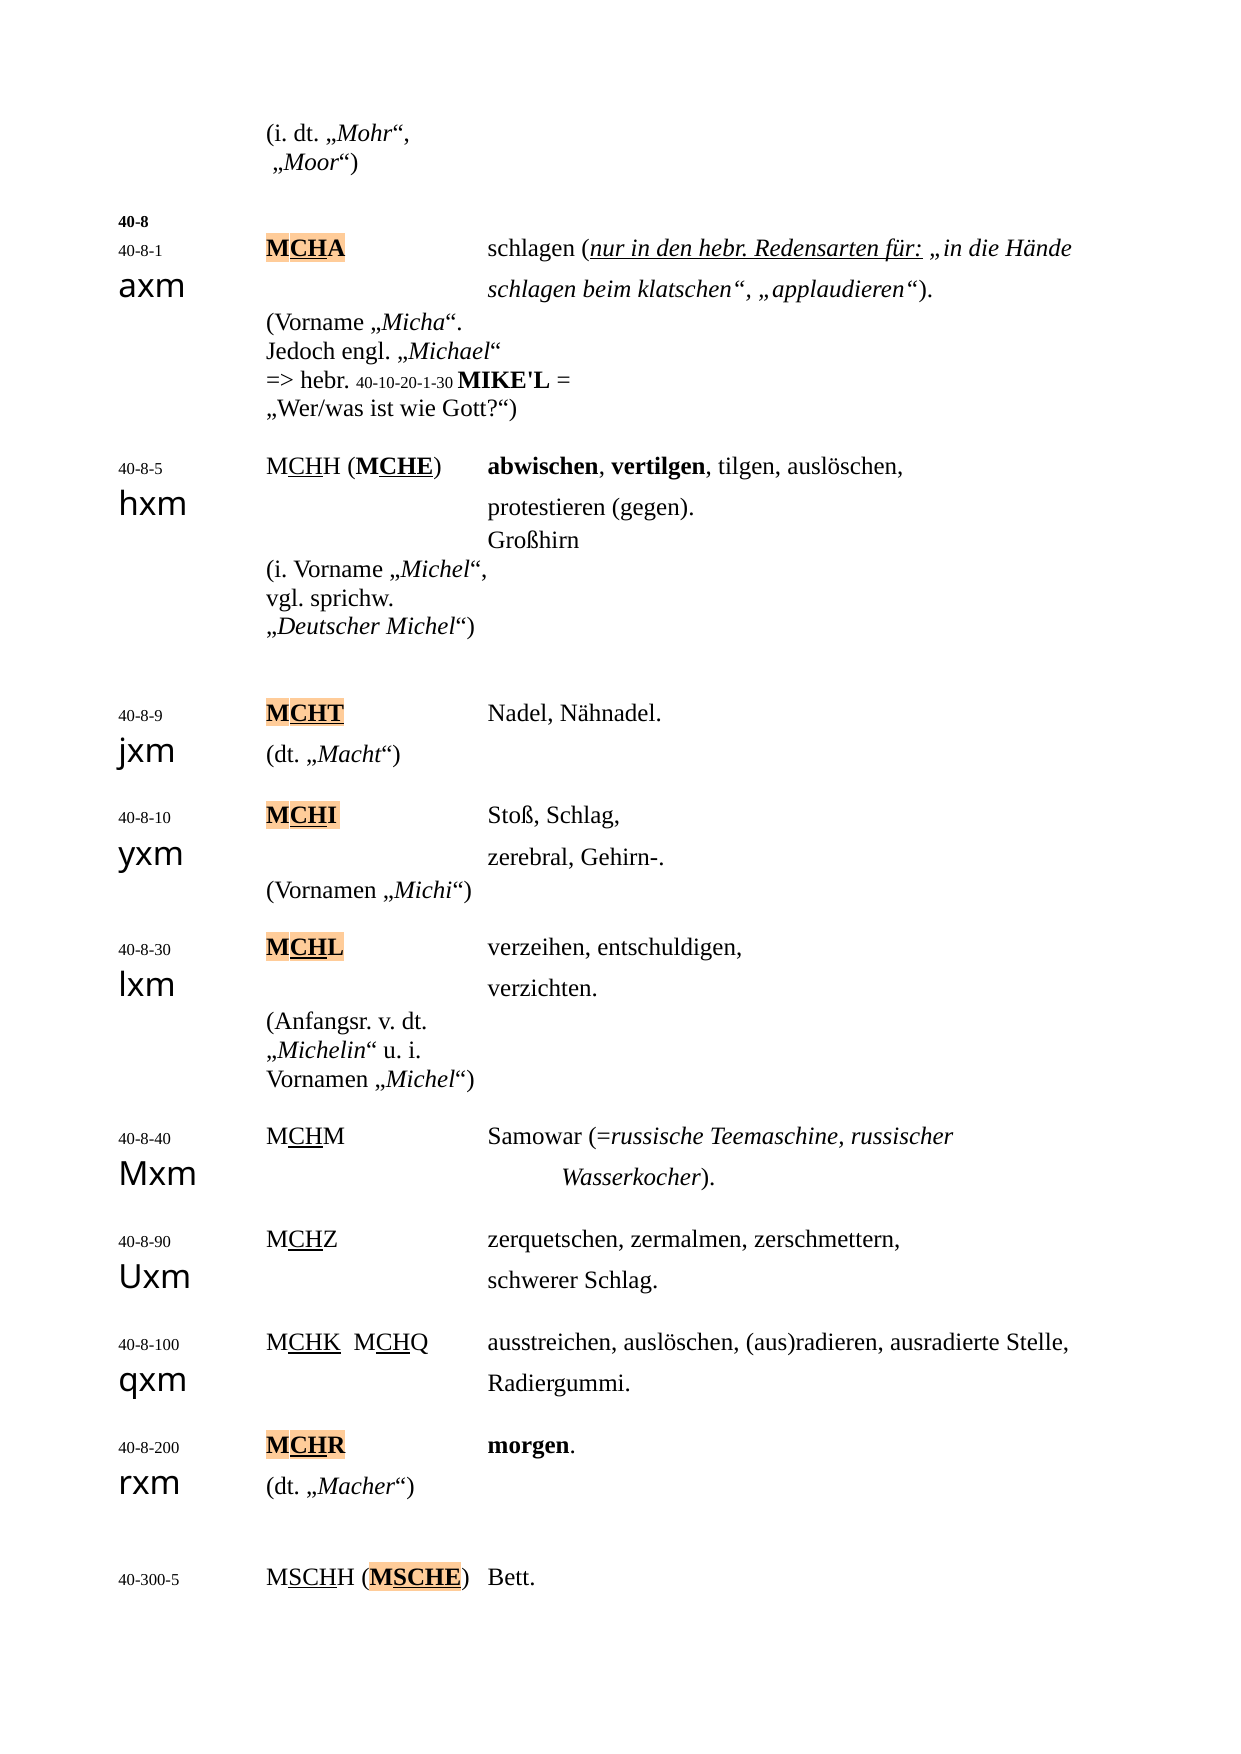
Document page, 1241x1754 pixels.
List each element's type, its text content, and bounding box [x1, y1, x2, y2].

text => hebr. 40-10-20-1-30 MIKE'L = [118, 365, 1122, 393]
text 40-8-200 MCHR morgen. [118, 1430, 1122, 1459]
text 40-8-100 MCHK MCHQ ausstreichen, auslöschen, (aus)radieren, ausradierte Stelle, qxm Radiergummi. [118, 1327, 1122, 1401]
text hxm protestieren (gegen). [118, 480, 1122, 525]
text „Deutscher Michel“) [118, 611, 1122, 640]
text (Vornamen „Michi“) [118, 875, 1122, 903]
text 40-8-40 MCHM Samowar (=russische Teemaschine, russischer [118, 1121, 1122, 1150]
text 40-8-30 MCHL verzeihen, entschuldigen, [118, 932, 1122, 961]
text Vornamen „Michel“) [118, 1064, 1122, 1093]
text „Wer/was ist wie Gott?“) [118, 393, 1122, 422]
text 40-300-5 MSCHH (MSCHE) Bett. [118, 1562, 1122, 1591]
text Großhirn [118, 525, 1122, 554]
text vgl. sprichw. [118, 583, 1122, 611]
text Uxm schwerer Schlag. [118, 1253, 1122, 1298]
text yxm zerebral, Gehirn-. [118, 829, 1122, 875]
text 40-8-1 MCHA schlagen (nur in den hebr. Redensarten für: „in die Hände [118, 233, 1122, 262]
text 40-8-10 MCHI Stoß, Schlag, [118, 801, 1122, 829]
text Mxm Wasserkocher). [118, 1150, 1122, 1196]
text jxm (dt. „Macht“) [118, 726, 1122, 772]
text „Moor“) [118, 147, 1122, 176]
text „Michelin“ u. i. [118, 1035, 1122, 1064]
text 40-8-90 MCHZ zerquetschen, zermalmen, zerschmettern, [118, 1224, 1122, 1253]
text rxm (dt. „Macher“) [118, 1459, 1122, 1504]
text lxm verzichten. [118, 961, 1122, 1006]
text 40-8-5 MCHH (MCHE) abwischen, vertilgen, tilgen, auslöschen, [118, 451, 1122, 480]
text 40-8 [118, 204, 1122, 233]
text (Vorname „Micha“. [118, 307, 1122, 336]
text (i. Vorname „Michel“, [118, 554, 1122, 583]
text (Anfangsr. v. dt. [118, 1006, 1122, 1035]
text 40-8-9 MCHT Nadel, Nähnadel. [118, 698, 1122, 726]
text axm schlagen beim klatschen“, „applaudieren“). [118, 262, 1122, 307]
text Jedoch engl. „Michael“ [118, 336, 1122, 365]
text (i. dt. „Mohr“, [118, 118, 1122, 147]
